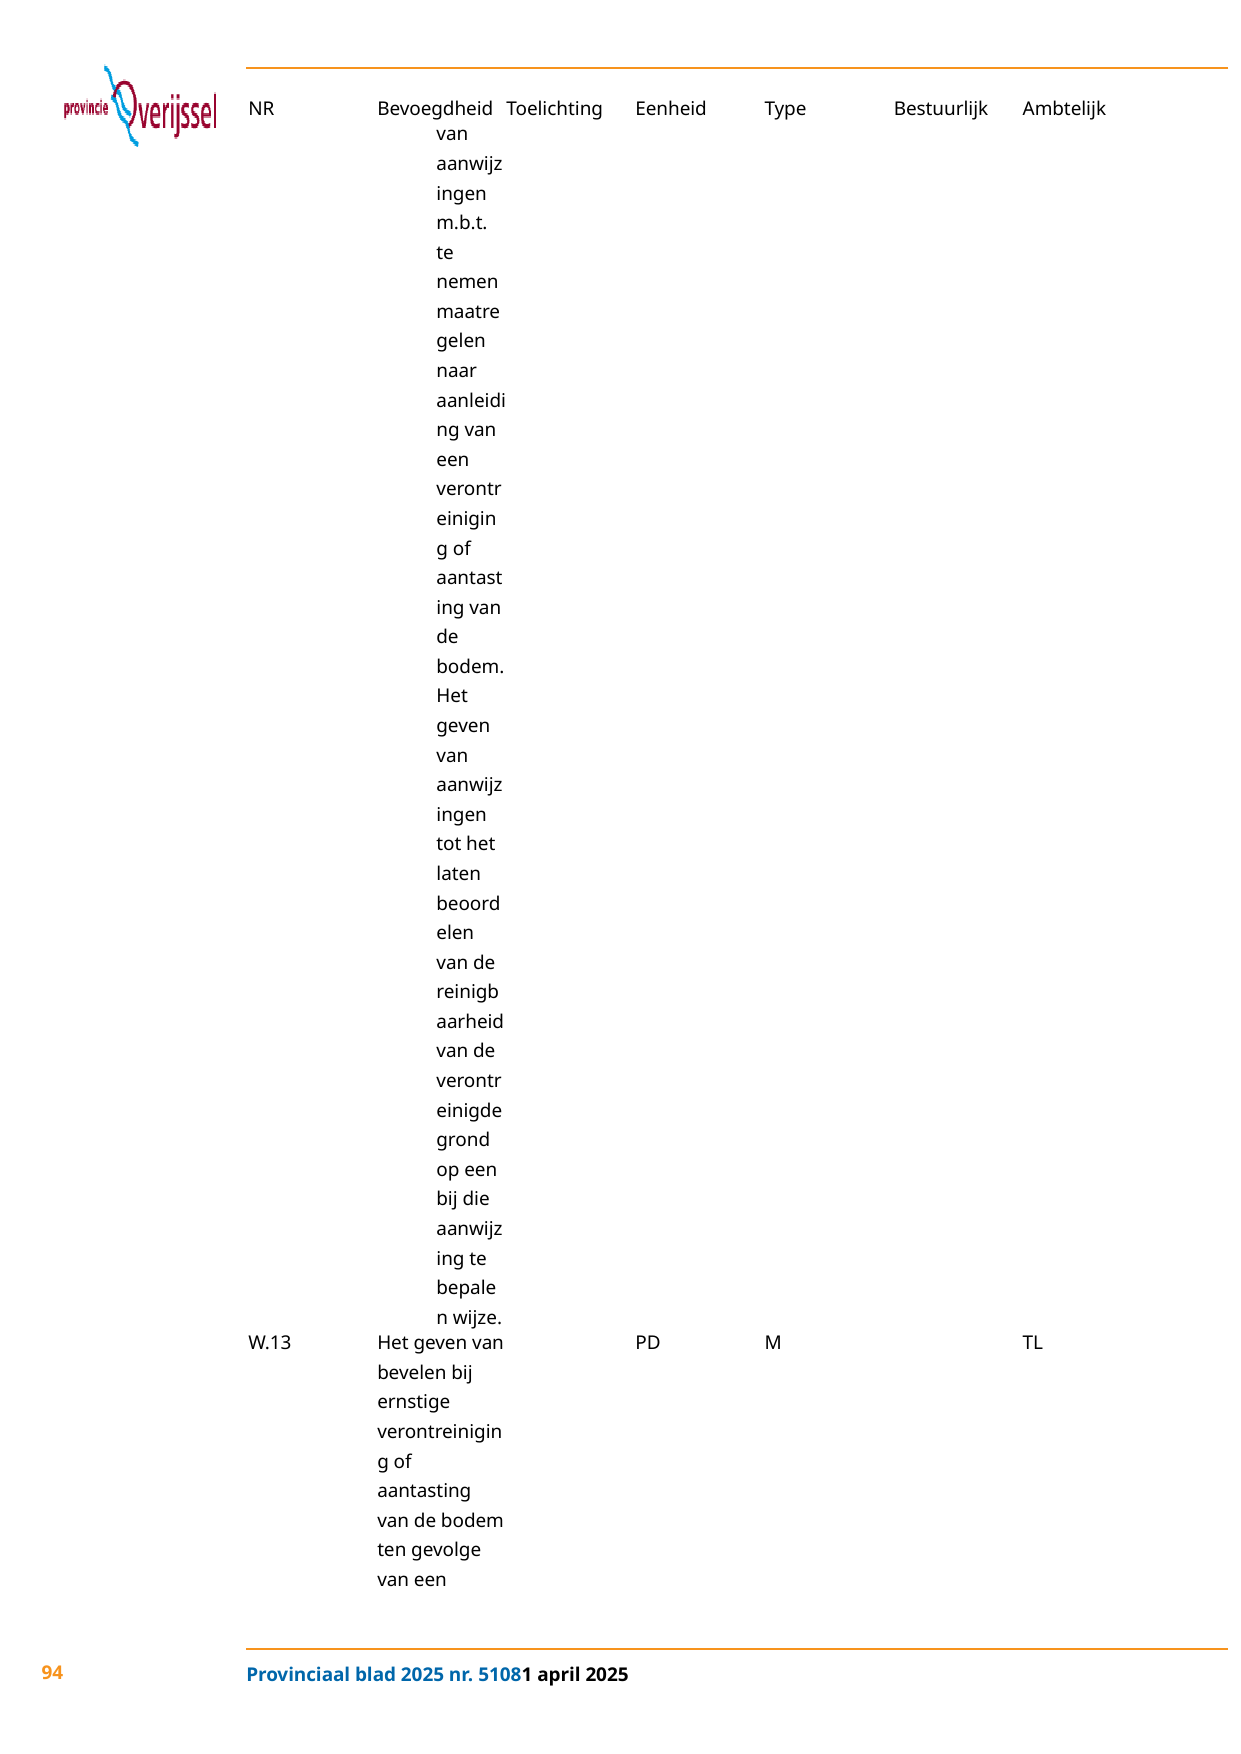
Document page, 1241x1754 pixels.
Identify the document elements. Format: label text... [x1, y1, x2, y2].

table_cell M [764, 1330, 893, 1592]
table_cell [894, 121, 1022, 1329]
table_cell [635, 121, 764, 1329]
table_cell [764, 121, 893, 1329]
table_cell TL [1023, 1330, 1152, 1592]
table_header Eenheid [635, 95, 764, 121]
table_cell [506, 1330, 635, 1592]
table_header NR [248, 95, 377, 121]
picture [41, 47, 231, 172]
table_cell Het geven van bevelen bij ernstige verontreiniging of aantasting van de bodem ten gevolge van een [377, 1330, 506, 1592]
table_cell [506, 121, 635, 1329]
table_cell [1023, 121, 1152, 1329]
table_header Type [764, 95, 893, 121]
table_header Ambtelijk [1023, 95, 1152, 121]
table_cell W.13 [248, 1330, 377, 1592]
table_header Bestuurlijk [894, 95, 1022, 121]
table_header Toelichting [506, 95, 635, 121]
table_cell van aanwijzingen m.b.t. te nemen maatregelen naar aanleiding van een verontreiniging of aantasting van de bodem. Het geven van aanwijzingen tot het laten beoordelen van de reinigbaarheid van de verontreinigde grond op een bij die aanwijzing te bepalen wijze. [377, 121, 506, 1329]
table_header Bevoegdheid [377, 95, 506, 121]
table_cell [894, 1330, 1022, 1592]
table_cell [248, 121, 377, 1329]
table_cell PD [635, 1330, 764, 1592]
